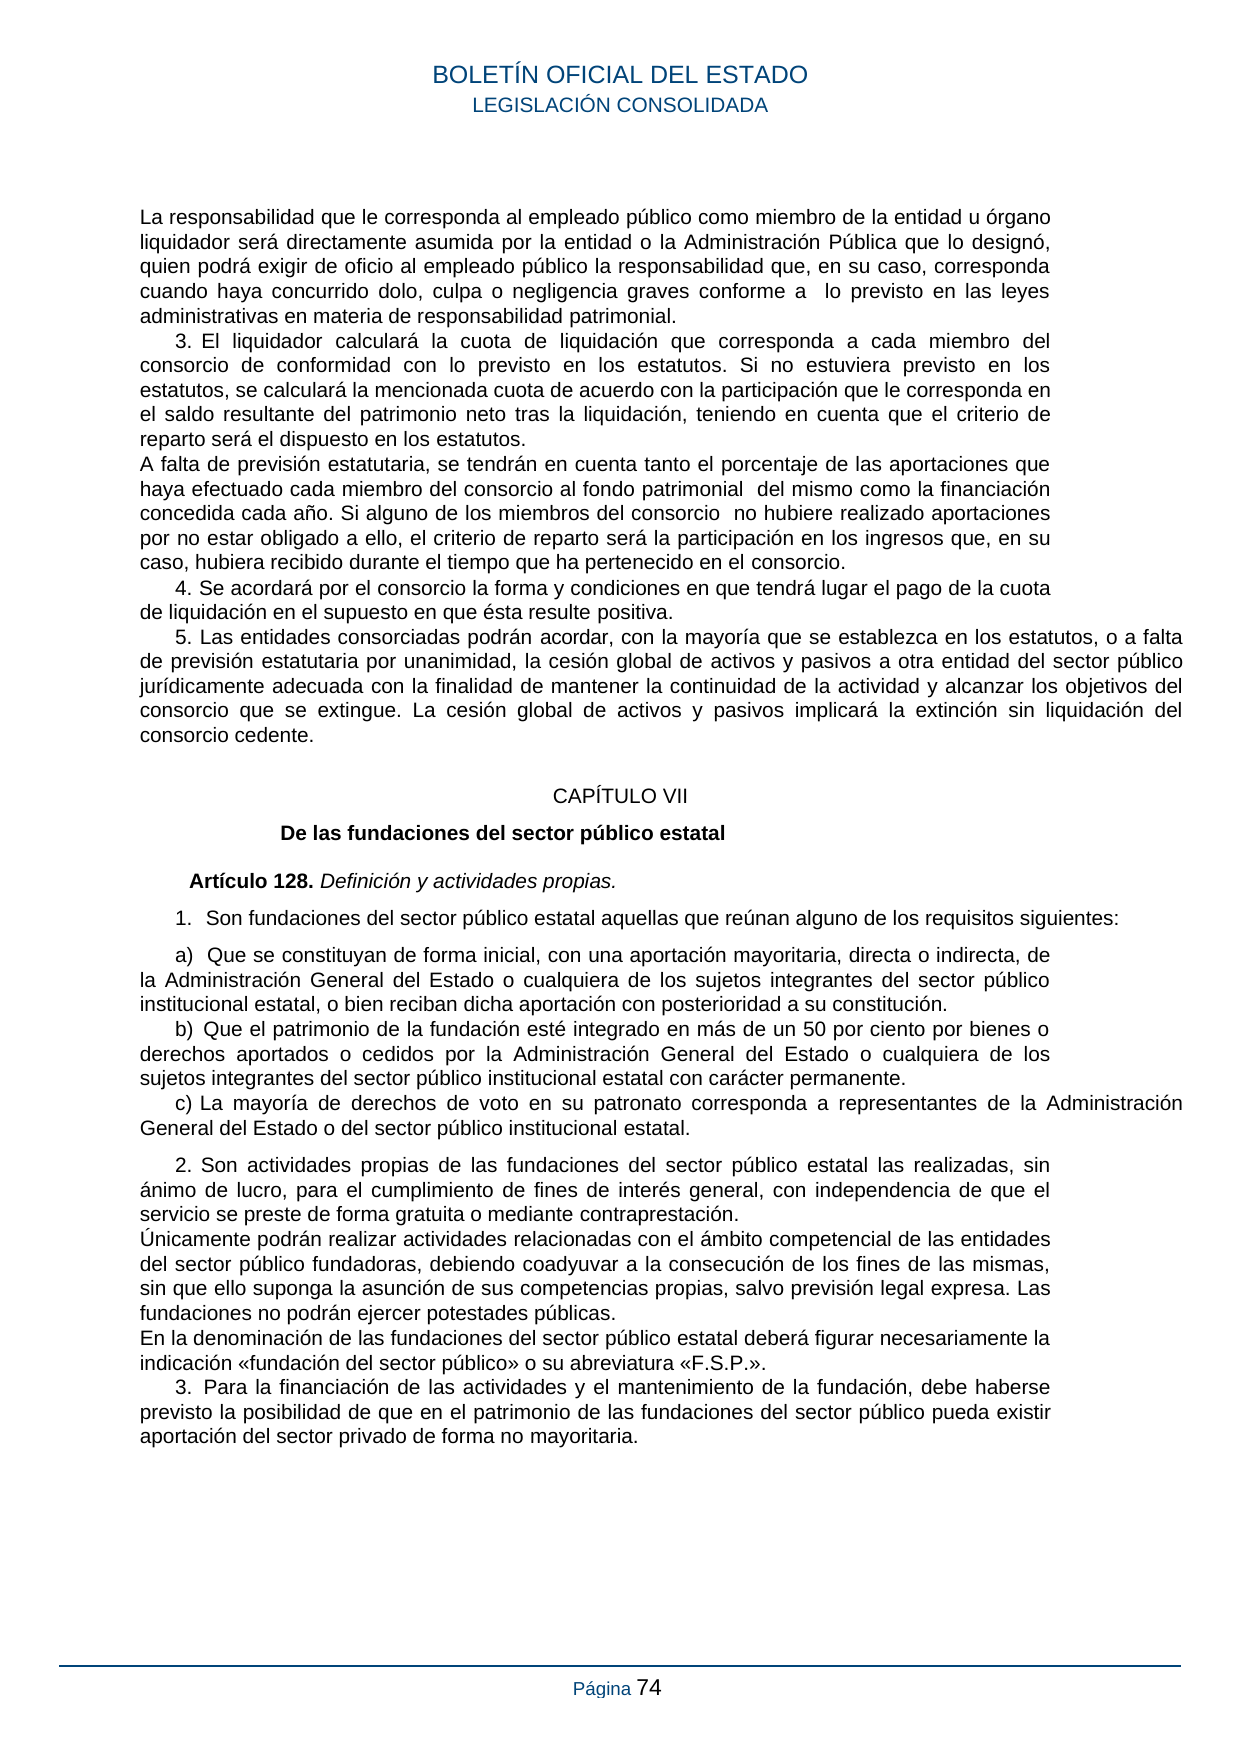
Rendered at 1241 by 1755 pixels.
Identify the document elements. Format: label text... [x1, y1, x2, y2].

list Se acordará por el consorcio la forma y condiciones en que tendrá lugar el pago de la cuota de liquidación en el supuesto en que ésta resulte positiva. [139, 575, 1052, 624]
text En la denominación de las fundaciones del sector público estatal deberá figurar necesariamente la indicación «fundación del sector público» o su abreviatura «F.S.P.». [139, 1326, 1052, 1374]
list La mayoría de derechos de voto en su patronato corresponda a representantes de la Administración General del Estado o del sector público institucional estatal. [139, 1091, 1184, 1140]
list Que el patrimonio de la fundación esté integrado en más de un 50 por ciento por bienes o derechos aportados o cedidos por la Administración General del Estado o cualquiera de los sujetos integrantes del sector público institucional estatal con carácter permanente. [139, 1017, 1052, 1090]
subtitle De las fundaciones del sector público estatal [139, 820, 866, 844]
text Artículo 128. Definición y actividades propias. [189, 869, 1184, 893]
list Las entidades consorciadas podrán acordar, con la mayoría que se establezca en los estatutos, o a falta de previsión estatutaria por unanimidad, la cesión global de activos y pasivos a otra entidad del sector público jurídicamente adecuada con la finalidad de mantener la continuidad de la actividad y alcanzar los objetivos del consorcio que se extingue. La cesión global de activos y pasivos implicará la extinción sin liquidación del consorcio cedente. [139, 624, 1184, 747]
list Son fundaciones del sector público estatal aquellas que reúnan alguno de los requisitos siguientes: [139, 906, 1184, 930]
list Son actividades propias de las fundaciones del sector público estatal las realizadas, sin ánimo de lucro, para el cumplimiento de fines de interés general, con independencia de que el servicio se preste de forma gratuita o mediante contraprestación. [139, 1153, 1052, 1226]
text A falta de previsión estatutaria, se tendrán en cuenta tanto el porcentaje de las aportaciones que haya efectuado cada miembro del consorcio al fondo patrimonial del mismo como la financiación concedida cada año. Si alguno de los miembros del consorcio no hubiere realizado aportaciones por no estar obligado a ello, el criterio de reparto será la participación en los ingresos que, en su caso, hubiera recibido durante el tiempo que ha pertenecido en el consorcio. [139, 452, 1052, 574]
list Que se constituyan de forma inicial, con una aportación mayoritaria, directa o indirecta, de la Administración General del Estado o cualquiera de los sujetos integrantes del sector público institucional estatal, o bien reciban dicha aportación con posterioridad a su constitución. [139, 943, 1052, 1016]
list Para la financiación de las actividades y el mantenimiento de la fundación, debe haberse previsto la posibilidad de que en el patrimonio de las fundaciones del sector público pueda existir aportación del sector privado de forma no mayoritaria. [139, 1375, 1052, 1448]
text Únicamente podrán realizar actividades relacionadas con el ámbito competencial de las entidades del sector público fundadoras, debiendo coadyuvar a la consecución de los fines de las mismas, sin que ello suponga la asunción de sus competencias propias, salvo previsión legal expresa. Las fundaciones no podrán ejercer potestades públicas. [139, 1227, 1052, 1325]
text CAPÍTULO VII [374, 783, 866, 807]
text La responsabilidad que le corresponda al empleado público como miembro de la entidad u órgano liquidador será directamente asumida por la entidad o la Administración Pública que lo designó, quien podrá exigir de oficio al empleado público la responsabilidad que, en su caso, corresponda cuando haya concurrido dolo, culpa o negligencia graves conforme a lo previsto en las leyes administrativas en materia de responsabilidad patrimonial. [139, 205, 1052, 327]
list El liquidador calculará la cuota de liquidación que corresponda a cada miembro del consorcio de conformidad con lo previsto en los estatutos. Si no estuviera previsto en los estatutos, se calculará la mencionada cuota de acuerdo con la participación que le corresponda en el saldo resultante del patrimonio neto tras la liquidación, teniendo en cuenta que el criterio de reparto será el dispuesto en los estatutos. [139, 328, 1052, 451]
